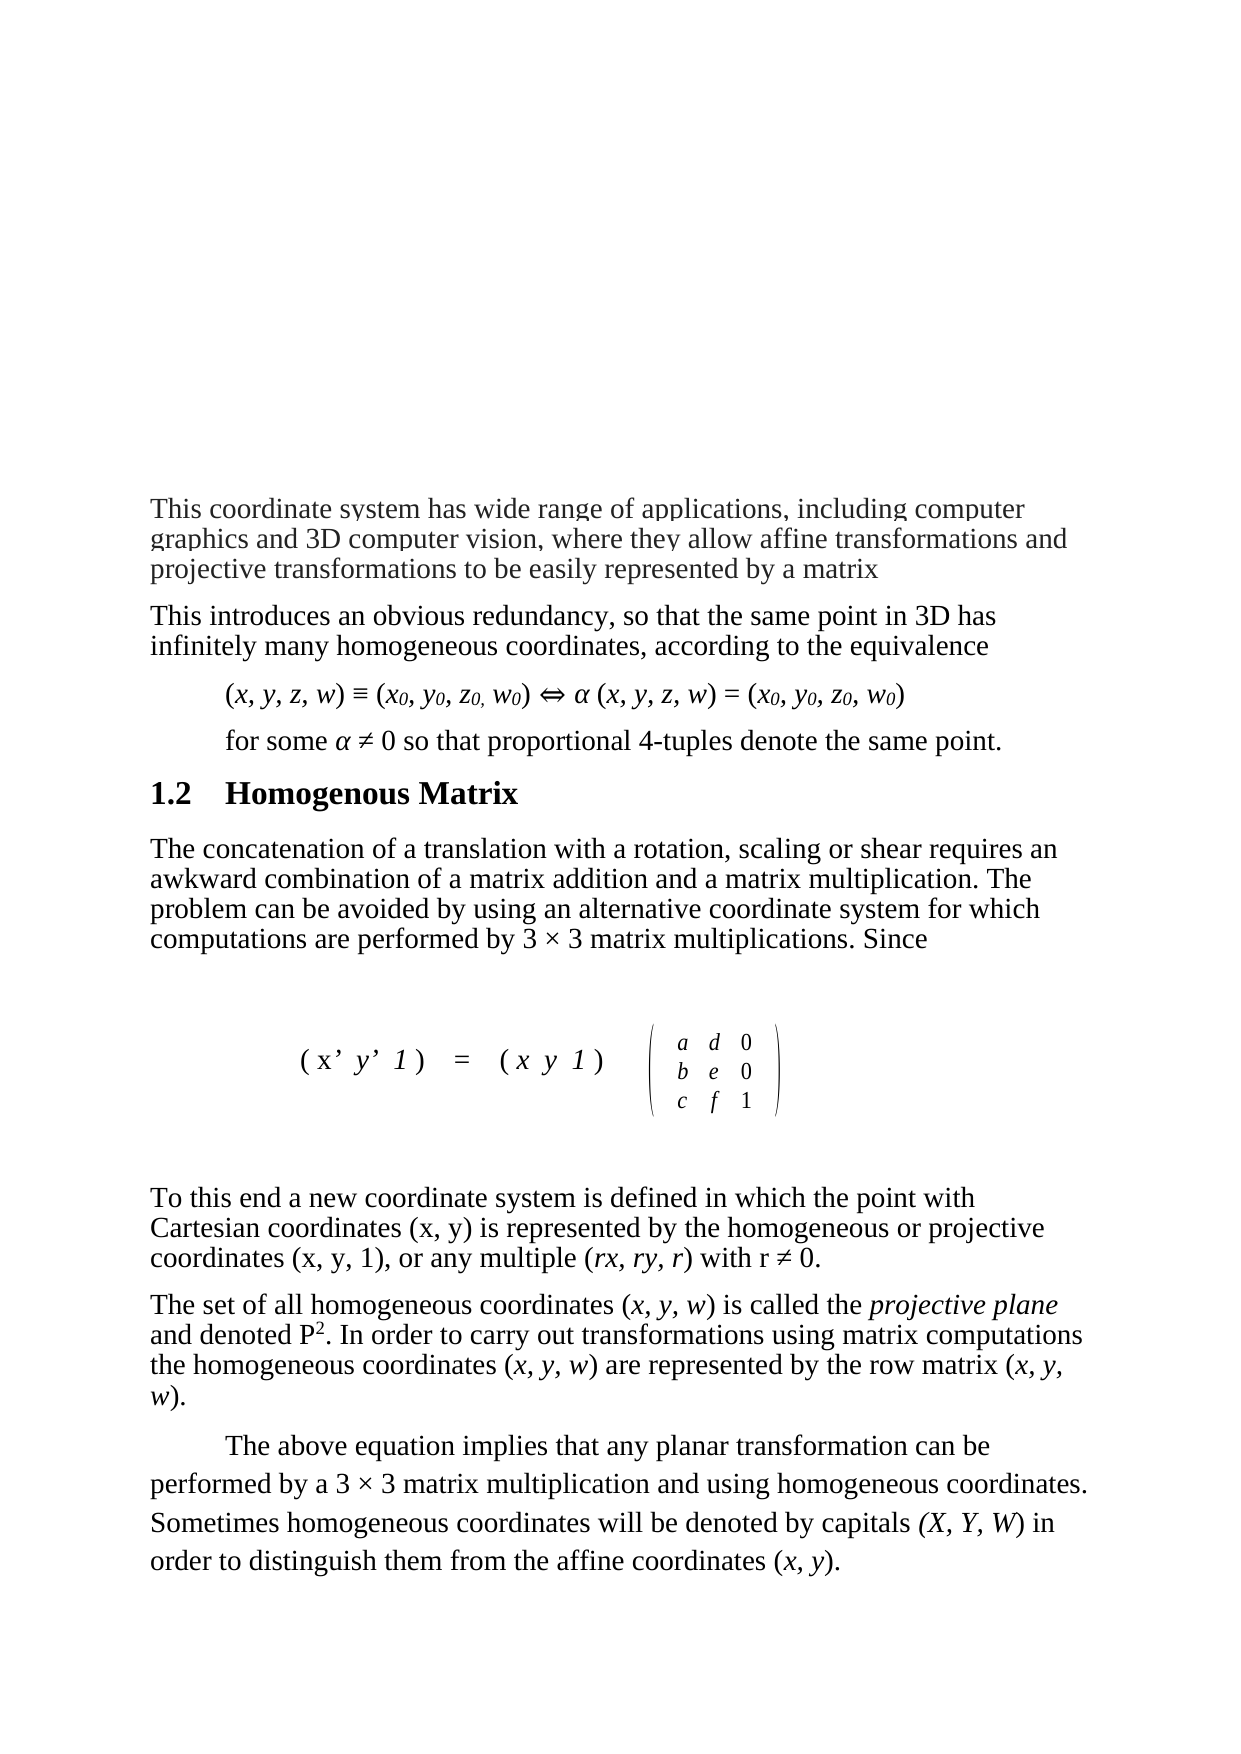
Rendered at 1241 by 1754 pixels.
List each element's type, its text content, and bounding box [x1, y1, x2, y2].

text for some α ≠ 0 so that proportional 4-tuples denote the same point. [225, 726, 1090, 757]
text The concatenation of a translation with a rotation, scaling or shear requires an awkward combination of a matrix addition and a matrix multiplication. The problem can be avoided by using an alternative coordinate system for which computations are performed by 3 × 3 matrix multiplications. Since [150, 834, 1090, 955]
text This introduces an obvious redundancy, so that the same point in 3D has infinitely many homogeneous coordinates, according to the equivalence [150, 601, 1090, 661]
text The above equation implies that any planar transformation can be performed by a 3 × 3 matrix multiplication and using homogeneous coordinates. Sometimes homogeneous coordinates will be denoted by capitals (X, Y, W) in order to distinguish them from the affine coordinates (x, y). [150, 1428, 1090, 1577]
text The set of all homogeneous coordinates (x, y, w) is called the projective plane and denoted P2. In order to carry out transformations using matrix computations the homogeneous coordinates (x, y, w) are represented by the row matrix (x, y, w). [150, 1291, 1090, 1411]
text ( x’ y’ 1 ) = ( x y 1 ) [150, 1022, 1090, 1118]
text 1.2 Homogenous Matrix [150, 773, 1090, 812]
text (x, y, z, w) ≡ (x0, y0, z0, w0) ⇔ α (x, y, z, w) = (x0, y0, z0, w0) [150, 678, 1090, 710]
text This coordinate system has wide range of applications, including computer graphics and 3D computer vision, where they allow affine transformations and projective transformations to be easily represented by a matrix [150, 494, 1090, 584]
text To this end a new coordinate system is defined in which the point with Cartesian coordinates (x, y) is represented by the homogeneous or projective coordinates (x, y, 1), or any multiple (rx, ry, r) with r ≠ 0. [150, 1183, 1090, 1274]
